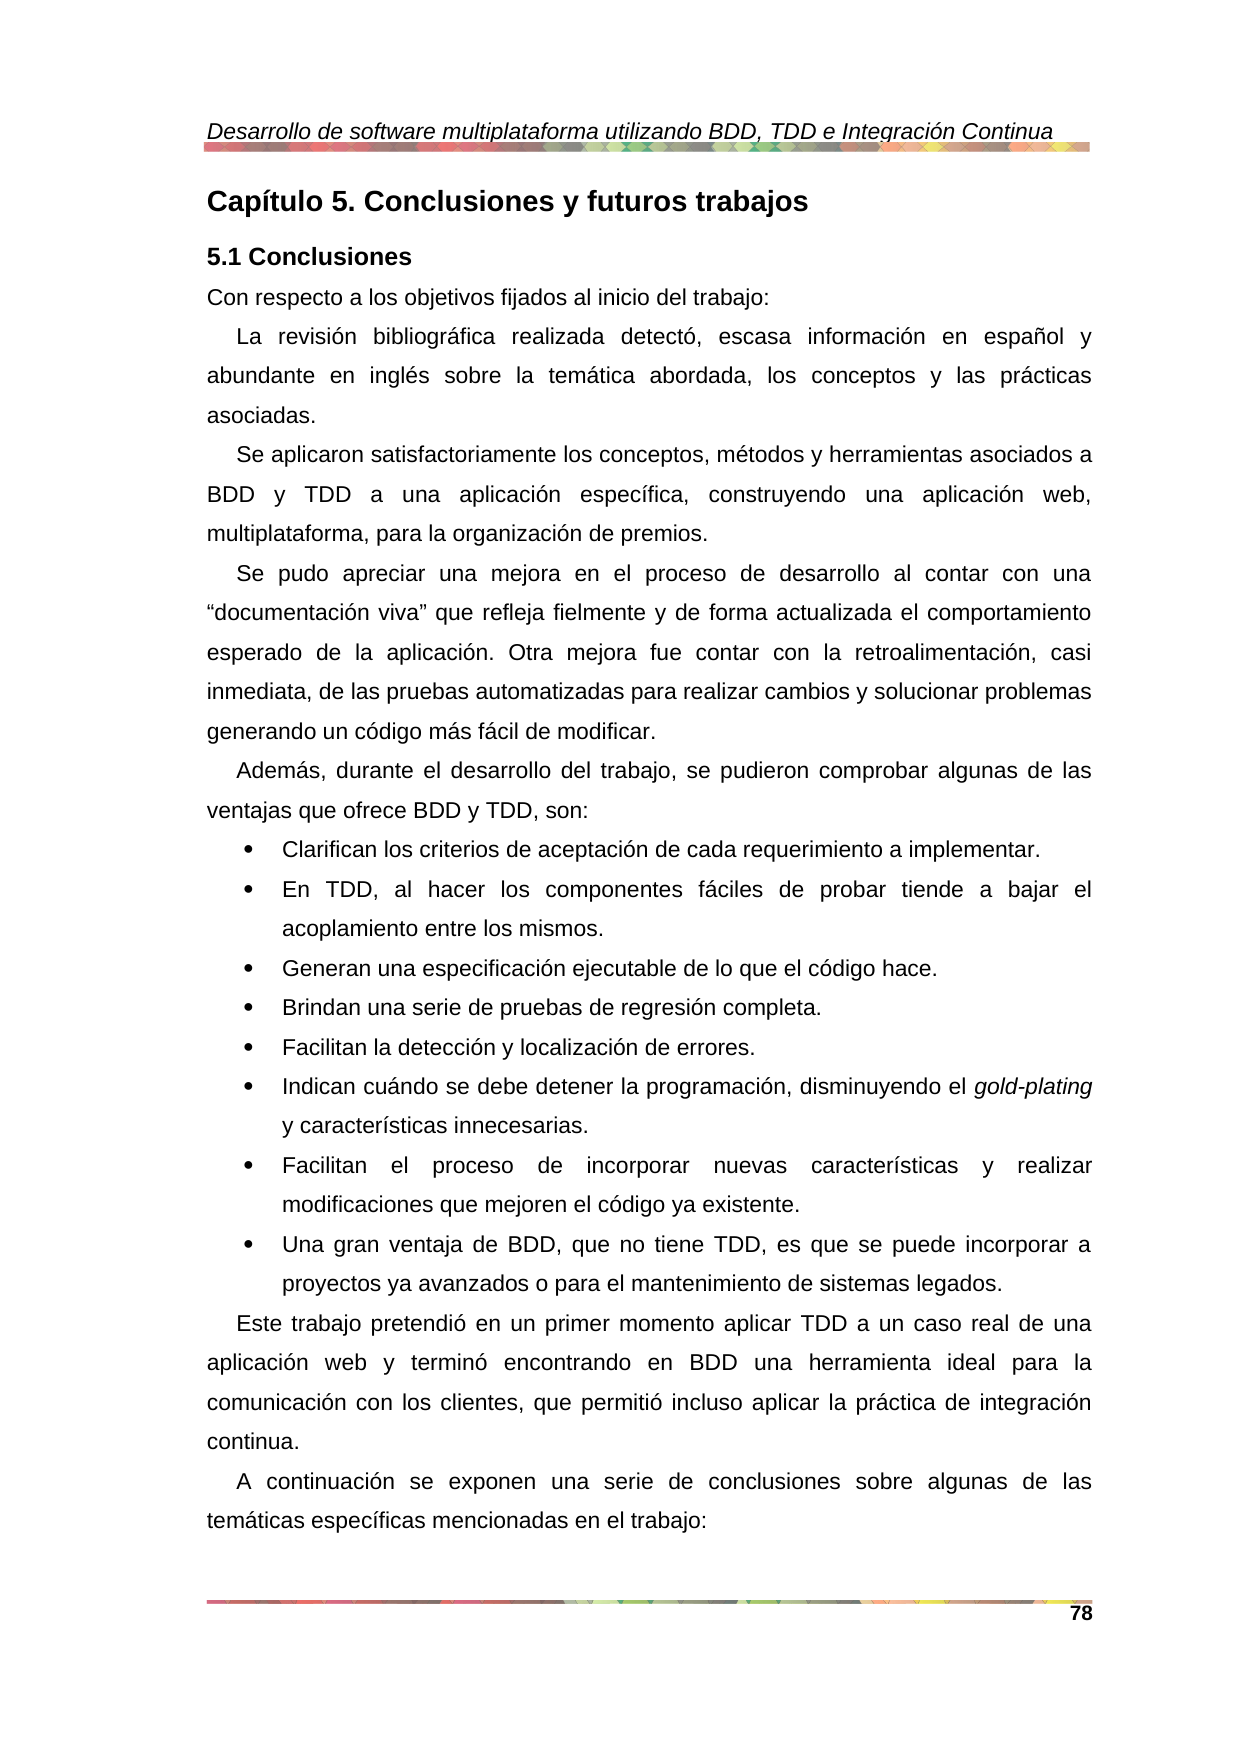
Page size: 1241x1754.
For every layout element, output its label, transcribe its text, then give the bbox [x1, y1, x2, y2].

text A continuación se exponen una serie de conclusiones sobre algunas de las temáticas específicas mencionadas en el trabajo: [207, 1468, 1093, 1534]
text Además, durante el desarrollo del trabajo, se pudieron comprobar algunas de las ventajas que ofrece BDD y TDD, son: [207, 757, 1093, 823]
text Con respecto a los objetivos fijados al inicio del trabajo: [207, 283, 1093, 310]
text Se pudo apreciar una mejora en el proceso de desarrollo al contar con una “documentación viva” que refleja fielmente y de forma actualizada el comportamiento esperado de la aplicación. Otra mejora fue contar con la retroalimentación, casi inmediata, de las pruebas automatizadas para realizar cambios y solucionar problemas generando un código más fácil de modificar. [207, 560, 1093, 744]
subtitle 5.1 Conclusiones [207, 242, 1093, 271]
list Brindan una serie de pruebas de regresión completa. [244, 994, 1093, 1020]
text La revisión bibliográfica realizada detectó, escasa información en español y abundante en inglés sobre la temática abordada, los conceptos y las prácticas asociadas. [207, 323, 1093, 428]
list Facilitan el proceso de incorporar nuevas características y realizar modificaciones que mejoren el código ya existente. [244, 1152, 1093, 1218]
text Se aplicaron satisfactoriamente los conceptos, métodos y herramientas asociados a BDD y TDD a una aplicación específica, construyendo una aplicación web, multiplataforma, para la organización de premios. [207, 441, 1093, 547]
subtitle Capítulo 5. Conclusiones y futuros trabajos [207, 184, 1093, 217]
list Una gran ventaja de BDD, que no tiene TDD, es que se puede incorporar a proyectos ya avanzados o para el mantenimiento de sistemas legados. [244, 1231, 1093, 1297]
list Facilitan la detección y localización de errores. [244, 1033, 1093, 1060]
list Indican cuándo se debe detener la programación, disminuyendo el gold-plating y características innecesarias. [244, 1073, 1093, 1139]
text Este trabajo pretendió en un primer momento aplicar TDD a un caso real de una aplicación web y terminó encontrando en BDD una herramienta ideal para la comunicación con los clientes, que permitió incluso aplicar la práctica de integración continua. [207, 1310, 1093, 1455]
text [203, 142, 1090, 152]
text [206, 1600, 1093, 1604]
list Clarifican los criterios de aceptación de cada requerimiento a implementar. [244, 836, 1093, 862]
list Generan una especificación ejecutable de lo que el código hace. [244, 954, 1093, 981]
list En TDD, al hacer los componentes fáciles de probar tiende a bajar el acoplamiento entre los mismos. [244, 876, 1093, 941]
